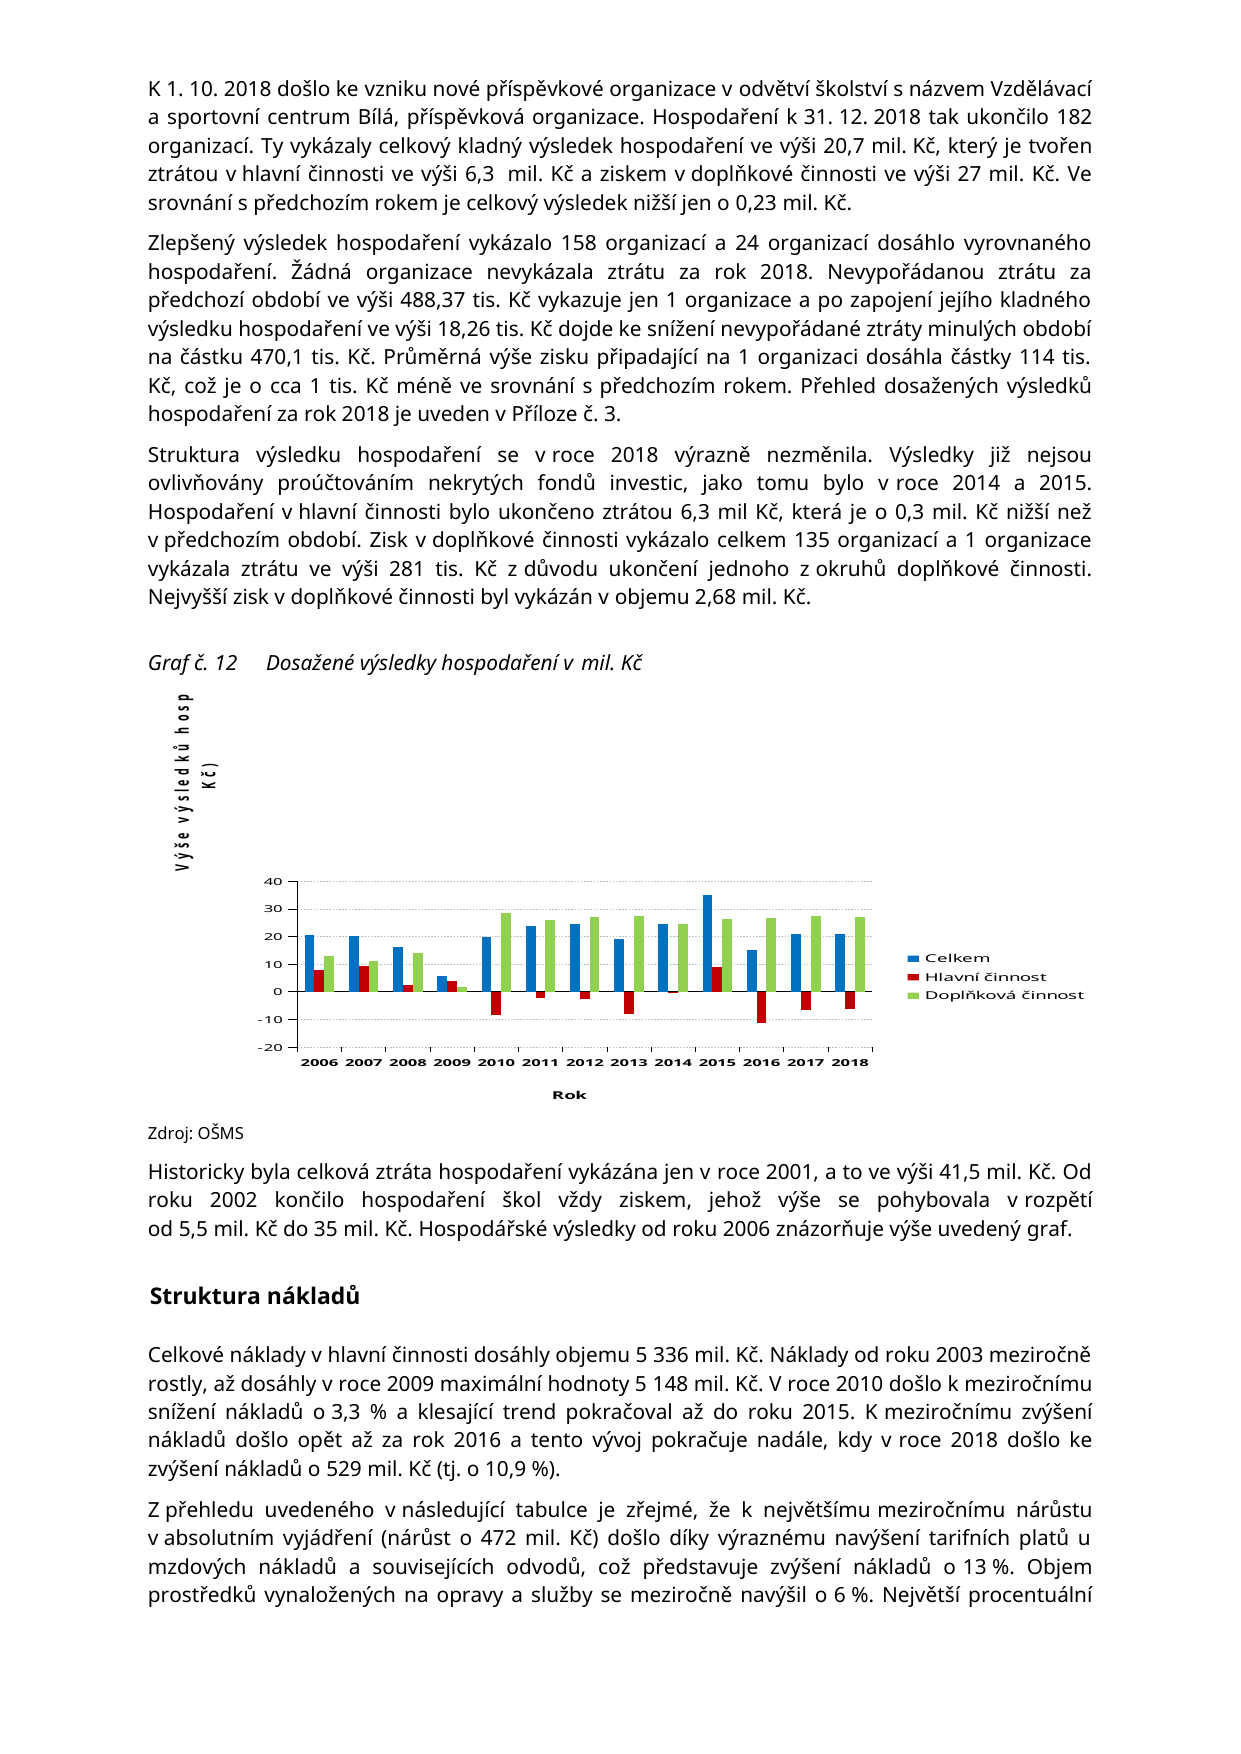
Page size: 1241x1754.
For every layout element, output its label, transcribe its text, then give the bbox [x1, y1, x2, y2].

text Z přehledu uvedeného v následující tabulce je zřejmé, že k největšímu meziročnímu nárůstu v absolutním vyjádření (nárůst o 472 mil. Kč) došlo díky výraznému navýšení tarifních platů u mzdových nákladů a souvisejících odvodů, což představuje zvýšení nákladů o 13 %. Objem prostředků vynaložených na opravy a služby se meziročně navýšil o 6 %. Největší procentuální [148, 1495, 1092, 1609]
text K 1. 10. 2018 došlo ke vzniku nové příspěvkové organizace v odvětví školství s názvem Vzdělávací a sportovní centrum Bílá, příspěvková organizace. Hospodaření k 31. 12. 2018 tak ukončilo 182 organizací. Ty vykázaly celkový kladný výsledek hospodaření ve výši 20,7 mil. Kč, který je tvořen ztrátou v hlavní činnosti ve výši 6,3 mil. Kč a ziskem v doplňkové činnosti ve výši 27 mil. Kč. Ve srovnání s předchozím rokem je celkový výsledek nižší jen o 0,23 mil. Kč. [148, 74, 1092, 216]
text Historicky byla celková ztráta hospodaření vykázána jen v roce 2001, a to ve výši 41,5 mil. Kč. Od roku 2002 končilo hospodaření škol vždy ziskem, jehož výše se pohybovala v rozpětí od 5,5 mil. Kč do 35 mil. Kč. Hospodářské výsledky od roku 2006 znázorňuje výše uvedený graf. [148, 1157, 1092, 1242]
text Struktura výsledku hospodaření se v roce 2018 výrazně nezměnila. Výsledky již nejsou ovlivňovány proúčtováním nekrytých fondů investic, jako tomu bylo v roce 2014 a 2015. Hospodaření v hlavní činnosti bylo ukončeno ztrátou 6,3 mil Kč, která je o 0,3 mil. Kč nižší než v předchozím období. Zisk v doplňkové činnosti vykázalo celkem 135 organizací a 1 organizace vykázala ztrátu ve výši 281 tis. Kč z důvodu ukončení jednoho z okruhů doplňkové činnosti. Nejvyšší zisk v doplňkové činnosti byl vykázán v objemu 2,68 mil. Kč. [148, 440, 1092, 611]
list Dosažené výsledky hospodaření v mil. Kč [148, 648, 1092, 677]
subtitle Struktura nákladů [149, 1280, 1092, 1311]
text Zdroj: OŠMS [148, 1122, 1092, 1144]
text Celkové náklady v hlavní činnosti dosáhly objemu 5 336 mil. Kč. Náklady od roku 2003 meziročně rostly, až dosáhly v roce 2009 maximální hodnoty 5 148 mil. Kč. V roce 2010 došlo k meziročnímu snížení nákladů o 3,3 % a klesající trend pokračoval až do roku 2015. K meziročnímu zvýšení nákladů došlo opět až za rok 2016 a tento vývoj pokračuje nadále, kdy v roce 2018 došlo ke zvýšení nákladů o 529 mil. Kč (tj. o 10,9 %). [148, 1340, 1092, 1482]
text Zlepšený výsledek hospodaření vykázalo 158 organizací a 24 organizací dosáhlo vyrovnaného hospodaření. Žádná organizace nevykázala ztrátu za rok 2018. Nevypořádanou ztrátu za předchozí období ve výši 488,37 tis. Kč vykazuje jen 1 organizace a po zapojení jejího kladného výsledku hospodaření ve výši 18,26 tis. Kč dojde ke snížení nevypořádané ztráty minulých období na částku 470,1 tis. Kč. Průměrná výše zisku připadající na 1 organizaci dosáhla částky 114 tis. Kč, což je o cca 1 tis. Kč méně ve srovnání s předchozím rokem. Přehled dosažených výsledků hospodaření za rok 2018 je uveden v Příloze č. 3. [148, 228, 1092, 428]
